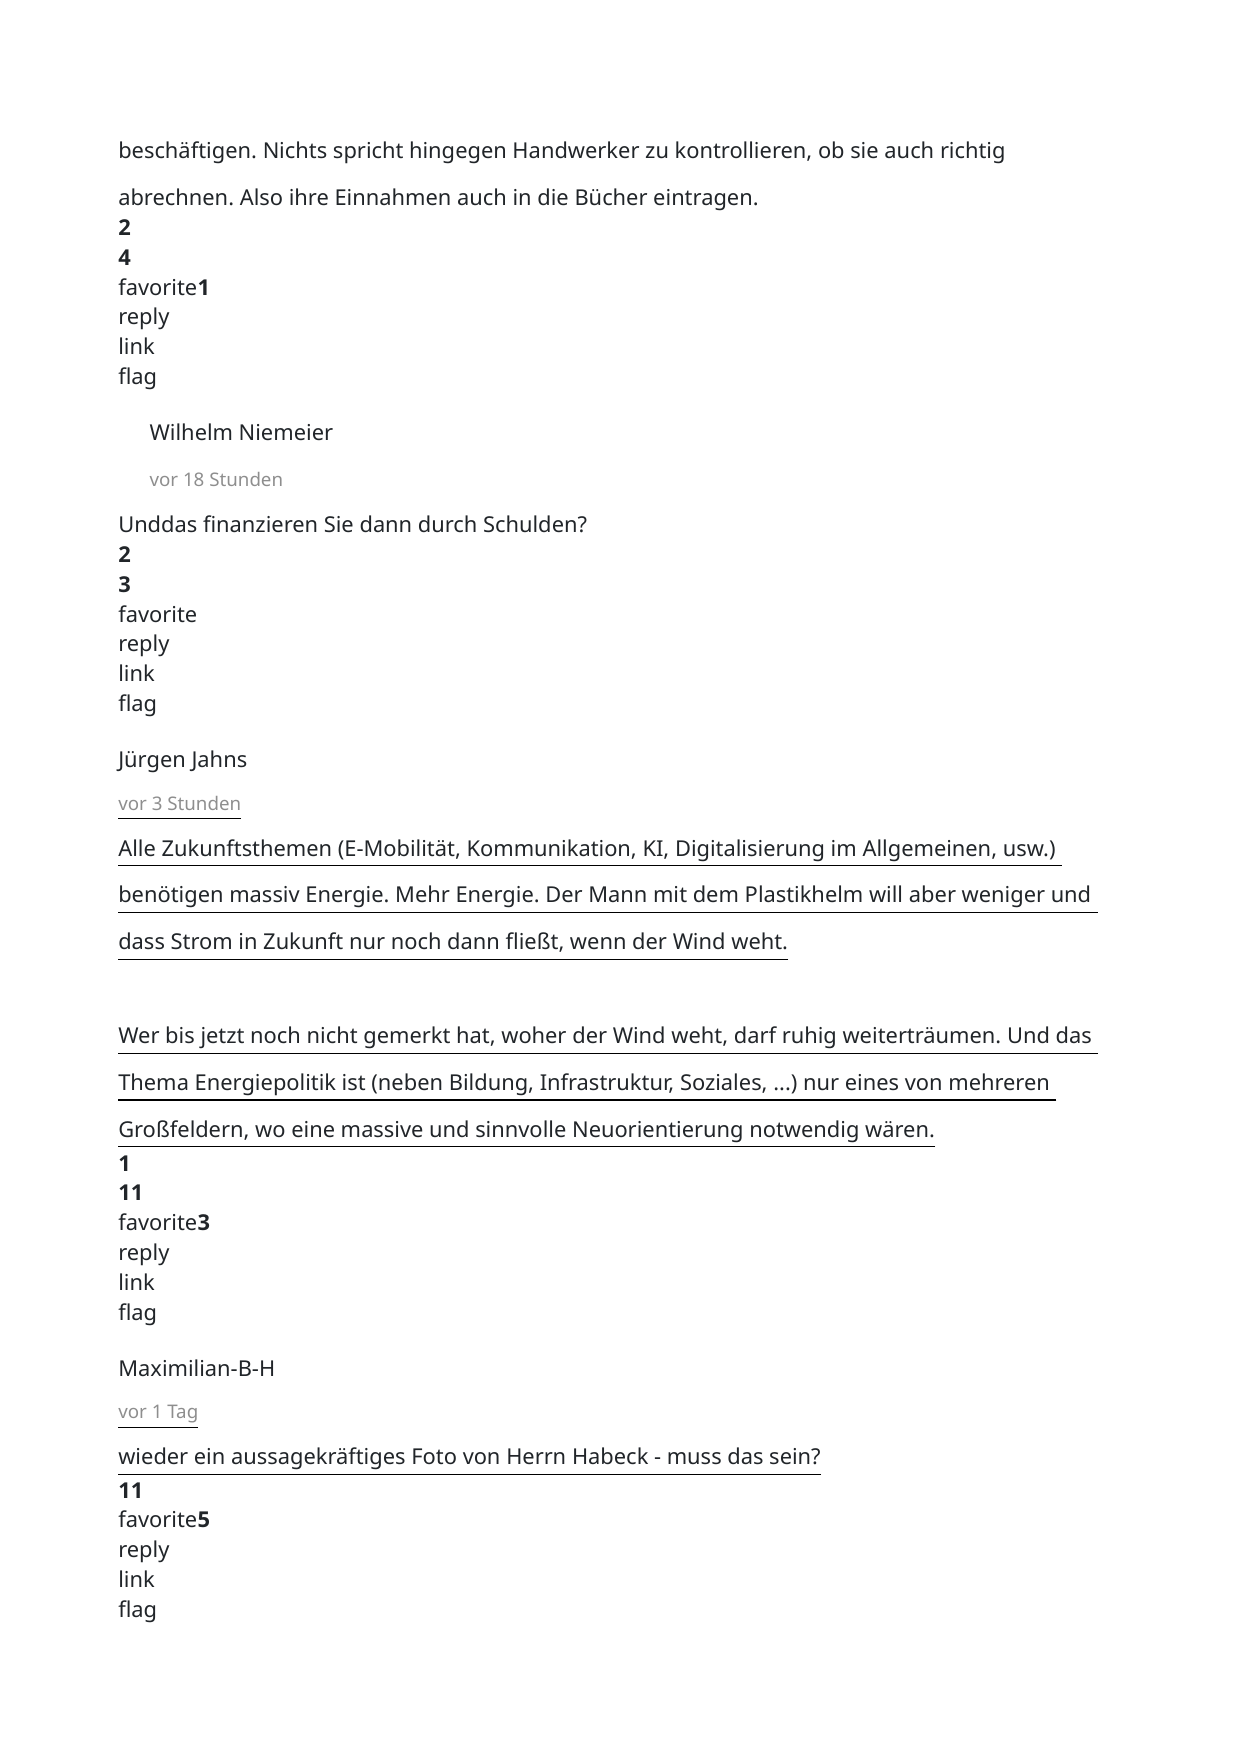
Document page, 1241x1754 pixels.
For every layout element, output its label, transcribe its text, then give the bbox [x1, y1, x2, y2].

text reply [118, 628, 1122, 658]
text link [118, 658, 1122, 688]
text Alle Zukunftsthemen (E-Mobilität, Kommunikation, KI, Digitalisierung im Allgemeinen, usw.) benötigen massiv Energie. Mehr Energie. Der Mann mit dem Plastikhelm will aber weniger und dass Strom in Zukunft nur noch dann fließt, wenn der Wind weht. Wer bis jetzt noch nicht gemerkt hat, woher der Wind weht, darf ruhig weiterträumen. Und das Thema Energiepolitik ist (neben Bildung, Infrastruktur, Soziales, ...) nur eines von mehreren Großfeldern, wo eine massive und sinnvolle Neuorientierung notwendig wären. [118, 819, 1122, 1147]
text beschäftigen. Nichts spricht hingegen Handwerker zu kontrollieren, ob sie auch richtig abrechnen. Also ihre Einnahmen auch in die Bücher eintragen. [118, 118, 1122, 212]
text reply [118, 1237, 1122, 1267]
text 2 [118, 212, 1122, 242]
text link [118, 331, 1122, 361]
text reply [118, 1534, 1122, 1564]
text 11 [118, 1475, 1122, 1504]
text flag [118, 1296, 1122, 1326]
text Wilhelm Niemeier [149, 406, 1114, 447]
text 3 [118, 569, 1122, 599]
text favorite3 [118, 1207, 1122, 1237]
text 2 [118, 539, 1122, 569]
text 1 [118, 1147, 1122, 1177]
text 11 [118, 1177, 1122, 1207]
text link [118, 1267, 1122, 1296]
text favorite5 [118, 1504, 1122, 1534]
text Maximilian-B-H [118, 1342, 1114, 1382]
text reply [118, 301, 1122, 331]
text flag [118, 361, 1122, 391]
text flag [118, 1594, 1122, 1624]
text vor 3 Stunden [118, 790, 1122, 819]
text Unddas finanzieren Sie dann durch Schulden? [118, 492, 1122, 539]
text 4 [118, 242, 1122, 271]
text flag [118, 688, 1122, 718]
text Jürgen Jahns [118, 733, 1114, 774]
text link [118, 1564, 1122, 1594]
text vor 1 Tag [118, 1398, 1122, 1428]
text wieder ein aussagekräftiges Foto von Herrn Habeck - muss das sein? [118, 1428, 1122, 1475]
text favorite [118, 599, 1122, 628]
text vor 18 Stunden [149, 462, 1122, 492]
text favorite1 [118, 271, 1122, 301]
